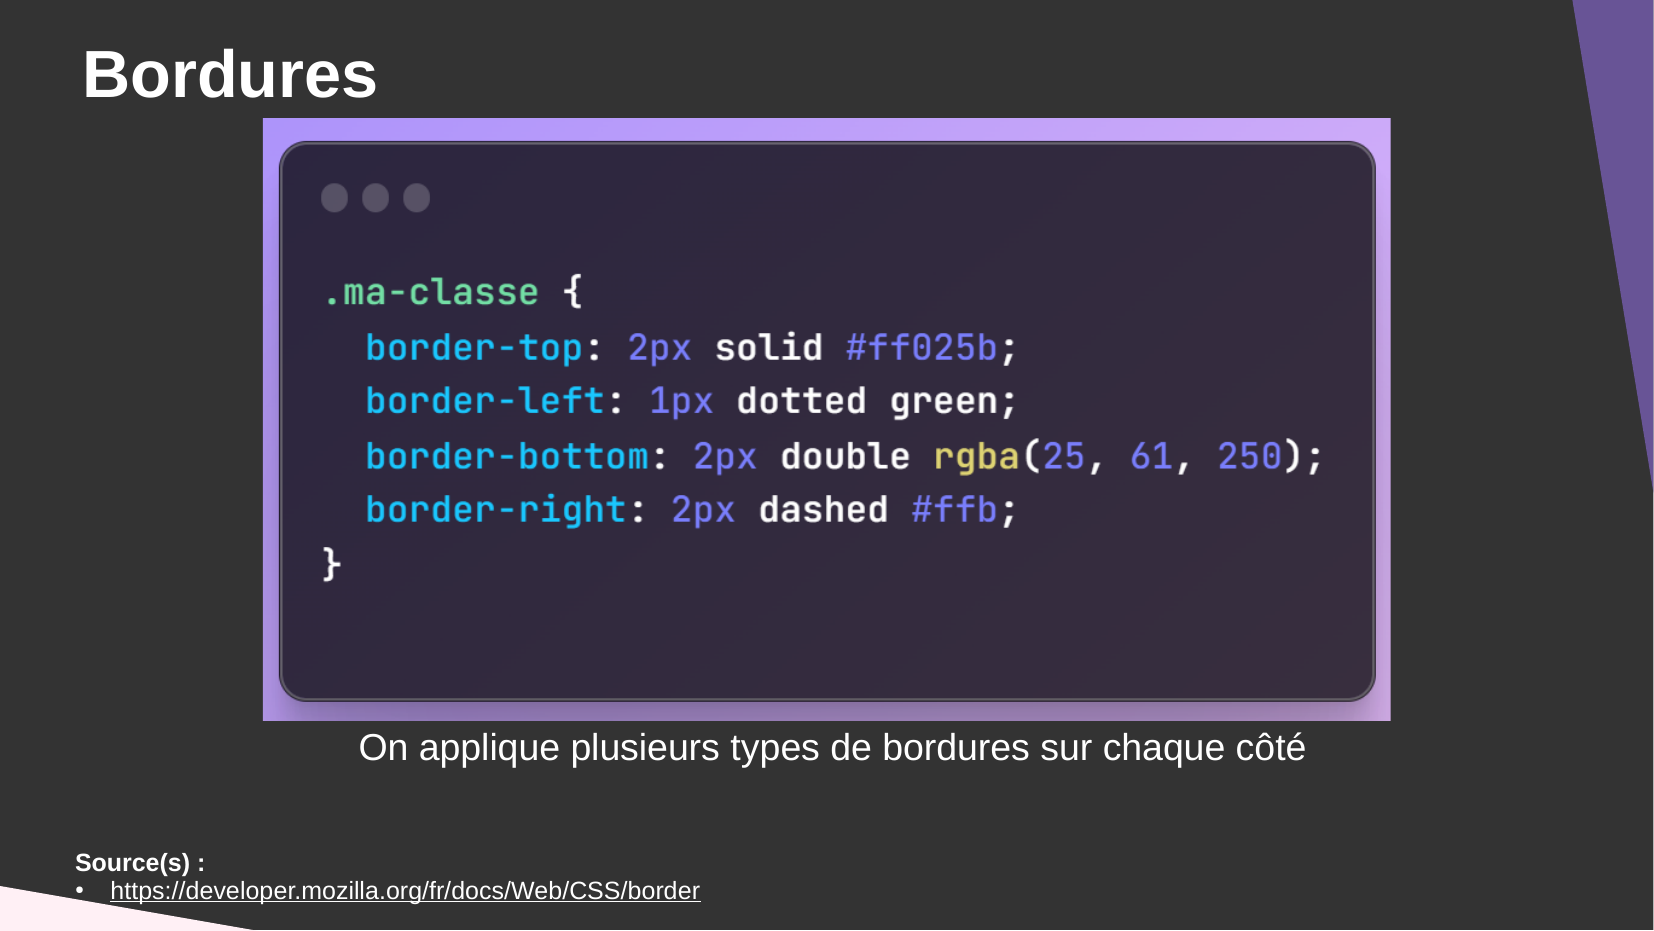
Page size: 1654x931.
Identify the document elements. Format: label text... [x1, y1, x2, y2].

text_box Source(s) : https://developer.mozilla.org/fr/docs/Web/CSS/border [60, 841, 1546, 913]
text_box On applique plusieurs types de bordures sur chaque côté [271, 718, 1394, 776]
text_box [0, 885, 259, 931]
picture [262, 118, 1391, 721]
title Bordures [82, 37, 1571, 112]
text_box [1572, 0, 1654, 497]
